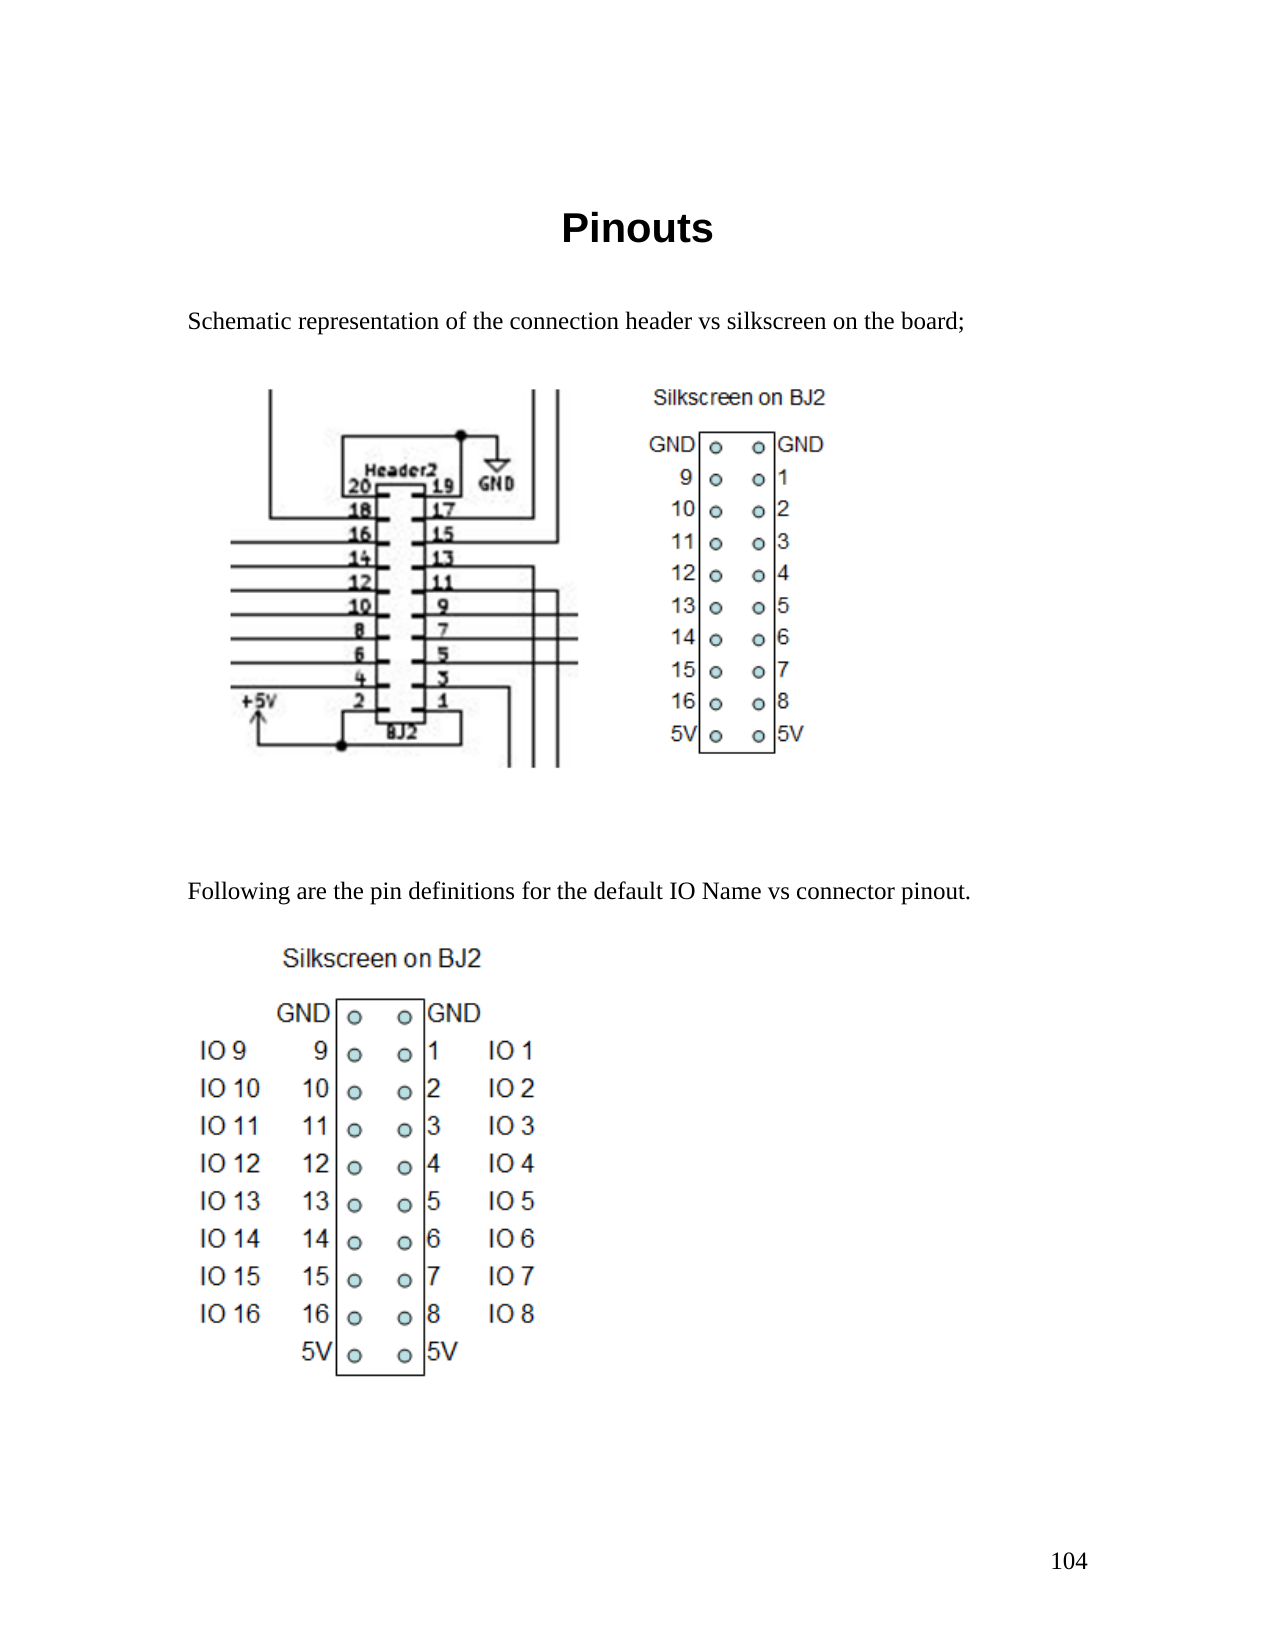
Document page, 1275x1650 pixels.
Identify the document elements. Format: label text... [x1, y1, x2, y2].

text Schematic representation of the connection header vs silkscreen on the board; [187, 306, 1087, 334]
subtitle Pinouts [187, 204, 1087, 252]
text Following are the pin definitions for the default IO Name vs connector pinout. [187, 876, 1087, 905]
picture [187, 933, 557, 1403]
picture [187, 363, 878, 790]
